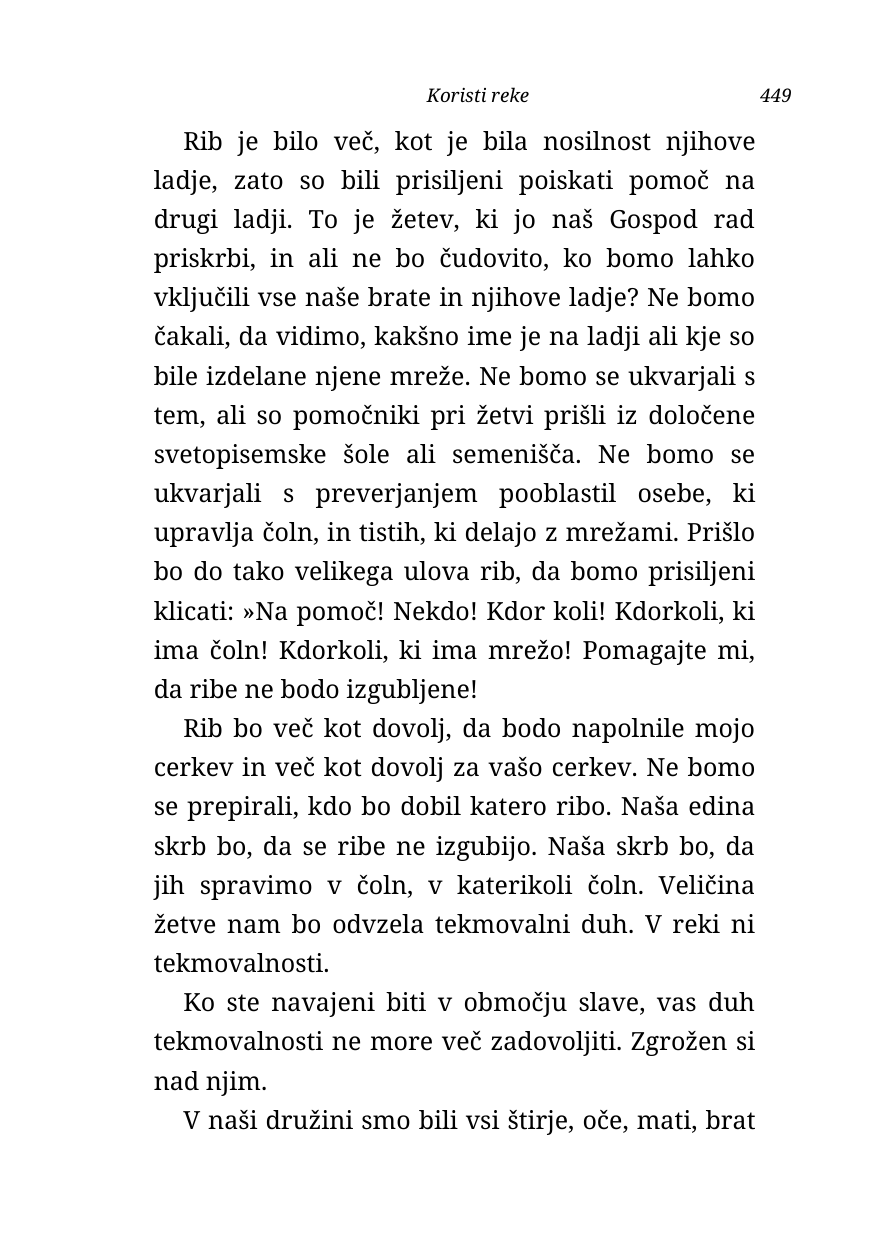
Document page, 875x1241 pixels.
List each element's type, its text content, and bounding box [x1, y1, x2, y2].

text Rib je bilo več, kot je bila nosilnost njihove ladje, zato so bili prisiljeni poiskati pomoč na drugi ladji. To je žetev, ki jo naš Gospod rad priskrbi, in ali ne bo čudovito, ko bomo lahko vključili vse naše brate in njihove ladje? Ne bomo čakali, da vidimo, kakšno ime je na ladji ali kje so bile izdelane njene mreže. Ne bomo se ukvarjali s tem, ali so pomočniki pri žetvi prišli iz določene svetopisemske šole ali semenišča. Ne bomo se ukvarjali s preverjanjem pooblastil osebe, ki upravlja čoln, in tistih, ki delajo z mrežami. Prišlo bo do tako velikega ulova rib, da bomo prisiljeni klicati: »Na pomoč! Nekdo! Kdor koli! Kdorkoli, ki ima čoln! Kdorkoli, ki ima mrežo! Pomagajte mi, da ribe ne bodo izgubljene! [153, 123, 756, 706]
text Ko ste navajeni biti v območju slave, vas duh tekmovalnosti ne more več zadovoljiti. Zgrožen si nad njim. [153, 985, 756, 1097]
text V naši družini smo bili vsi štirje, oče, mati, brat [153, 1102, 756, 1136]
text Rib bo več kot dovolj, da bodo napolnile mojo cerkev in več kot dovolj za vašo cerkev. Ne bomo se prepirali, kdo bo dobil katero ribo. Naša edina skrb bo, da se ribe ne izgubijo. Naša skrb bo, da jih spravimo v čoln, v katerikoli čoln. Veličina žetve nam bo odvzela tekmovalni duh. V reki ni tekmovalnosti. [153, 711, 756, 980]
